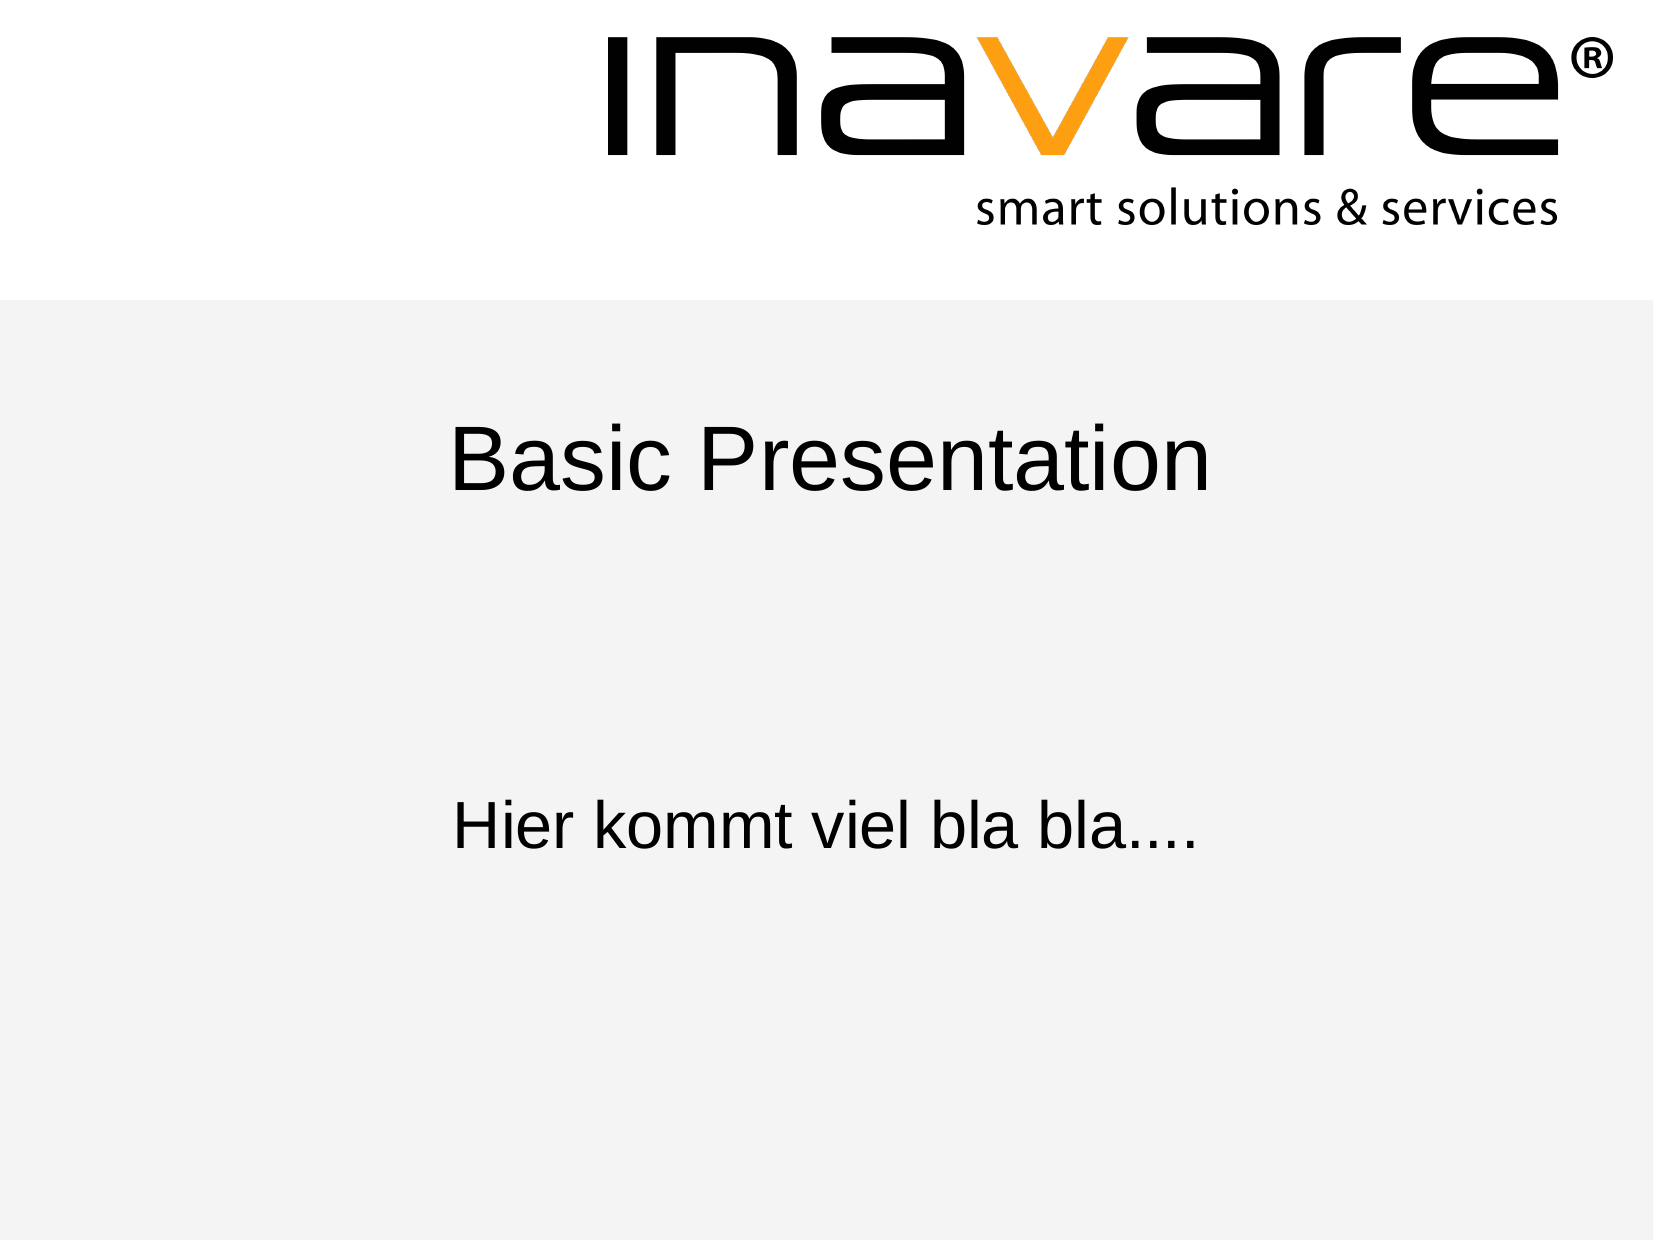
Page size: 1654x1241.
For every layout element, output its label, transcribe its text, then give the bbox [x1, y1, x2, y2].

picture [608, 37, 1613, 225]
title Basic Presentation [86, 355, 1576, 563]
subtitle Hier kommt viel bla bla.... [82, 637, 1571, 1013]
